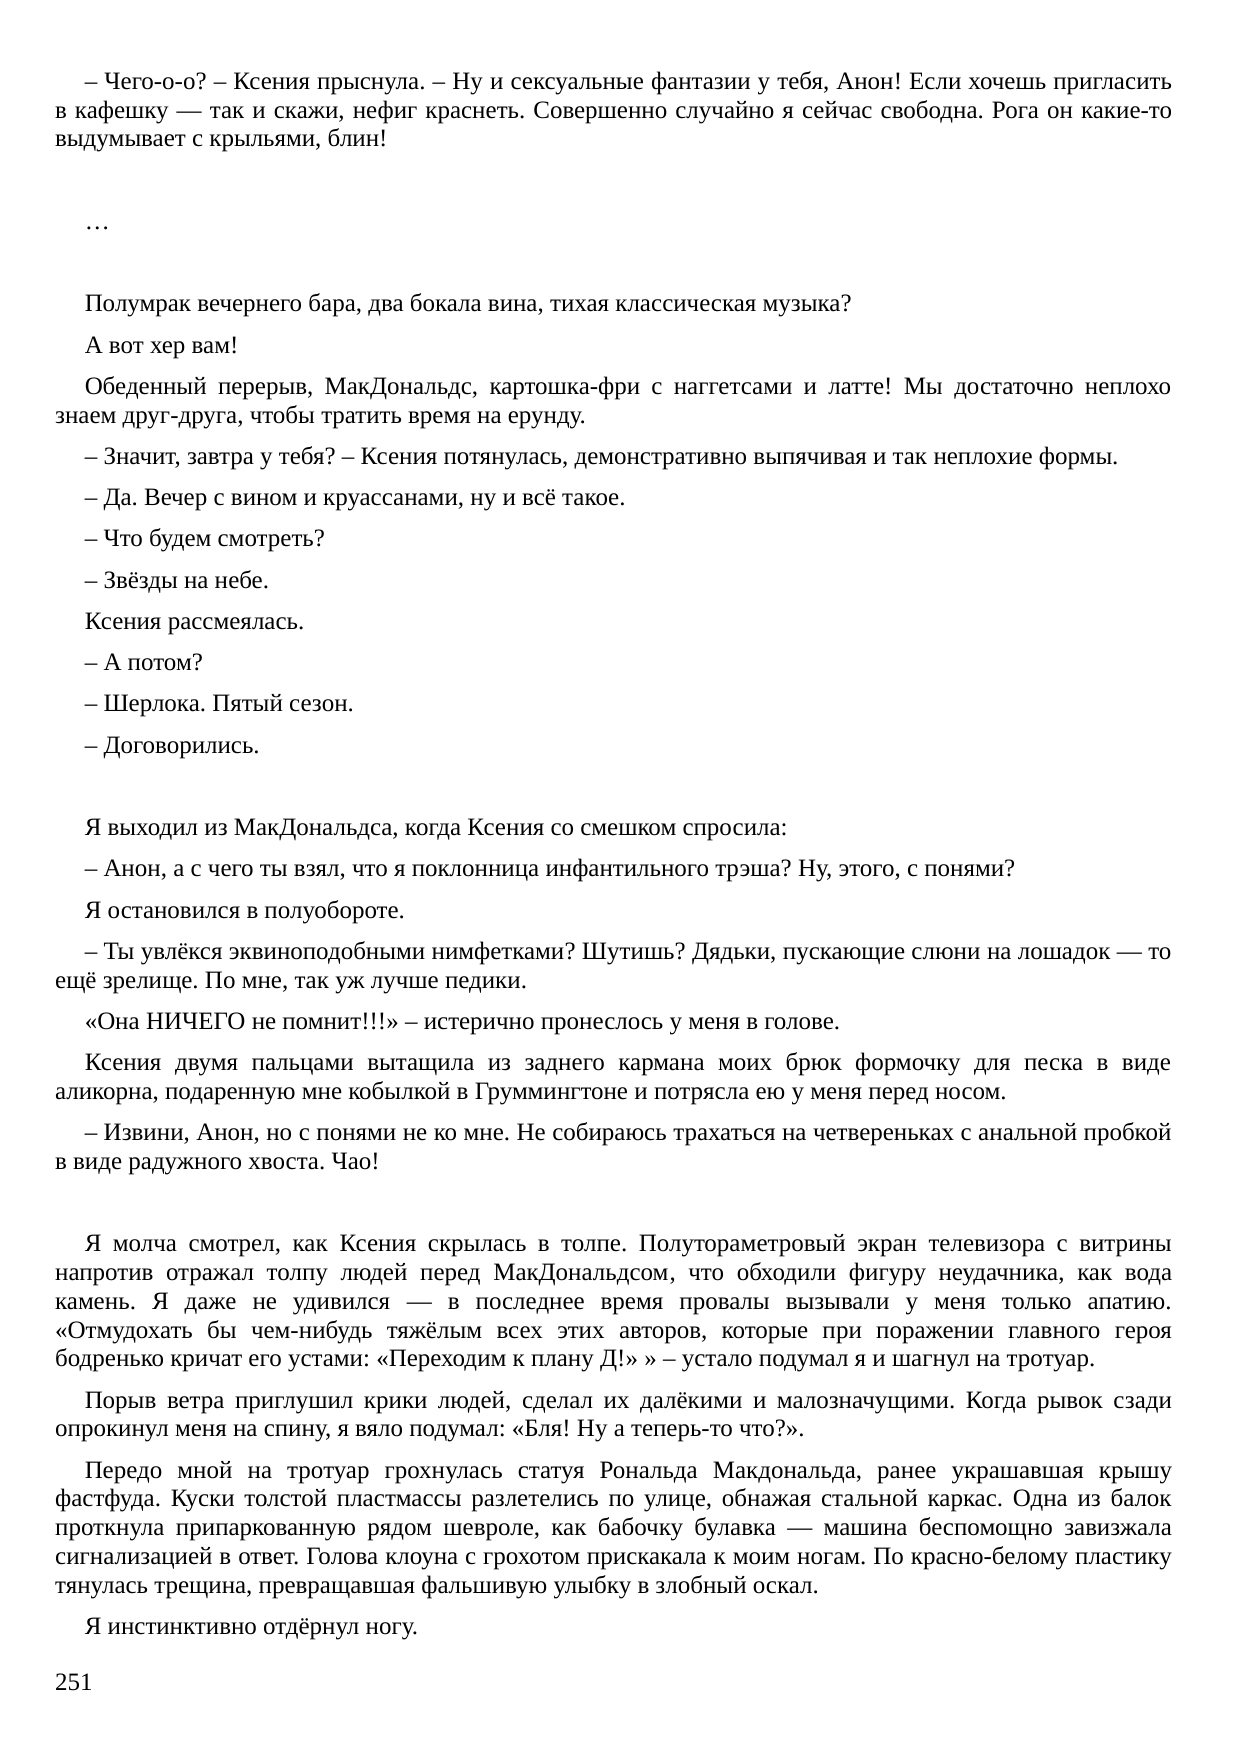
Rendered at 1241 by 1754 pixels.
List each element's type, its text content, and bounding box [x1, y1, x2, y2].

text – Что будем смотреть? [55, 523, 1173, 552]
text «Она НИЧЕГО не помнит!!!» – истерично пронеслось у меня в голове. [55, 1006, 1173, 1035]
text – Договорились. [55, 730, 1173, 758]
text – Извини, Анон, но с понями не ко мне. Не собираюсь трахаться на четвереньках с анальной пробкой в виде радужного хвоста. Чао! [55, 1117, 1173, 1175]
text Обеденный перерыв, МакДональдс, картошка-фри с наггетсами и латте! Мы достаточно неплохо знаем друг-друга, чтобы тратить время на ерунду. [55, 371, 1173, 428]
text – Ты увлёкся эквиноподобными нимфетками? Шутишь? Дядьки, пускающие слюни на лошадок — то ещё зрелище. По мне, так уж лучше педики. [55, 936, 1173, 993]
text Порыв ветра приглушил крики людей, сделал их далёкими и малозначущими. Когда рывок сзади опрокинул меня на спину, я вяло подумал: «Бля! Ну а теперь-то что?». [55, 1385, 1173, 1442]
text Ксения рассмеялась. [55, 606, 1173, 635]
text … [55, 206, 1173, 235]
text – Звёзды на небе. [55, 565, 1173, 593]
text Ксения двумя пальцами вытащила из заднего кармана моих брюк формочку для песка в виде аликорна, подаренную мне кобылкой в Груммингтоне и потрясла ею у меня перед носом. [55, 1047, 1173, 1105]
text Передо мной на тротуар грохнулась статуя Рональда Макдональда, ранее украшавшая крышу фастфуда. Куски толстой пластмассы разлетелись по улице, обнажая стальной каркас. Одна из балок проткнула припаркованную рядом шевроле, как бабочку булавка — машина беспомощно завизжала сигнализацией в ответ. Голова клоуна с грохотом прискакала к моим ногам. По красно-белому пластику тянулась трещина, превращавшая фальшивую улыбку в злобный оскал. [55, 1455, 1173, 1598]
text Я молча смотрел, как Ксения скрылась в толпе. Полутораметровый экран телевизора с витрины напротив отражал толпу людей перед МакДональдсом, что обходили фигуру неудачника, как вода камень. Я даже не удивился — в последнее время провалы вызывали у меня только апатию. «Отмудохать бы чем-нибудь тяжёлым всех этих авторов, которые при поражении главного героя бодренько кричат его устами: «Переходим к плану Д!» » – устало подумал я и шагнул на тротуар. [55, 1228, 1173, 1372]
text – Анон, а с чего ты взял, что я поклонница инфантильного трэша? Ну, этого, с понями? [55, 853, 1173, 882]
text – Значит, завтра у тебя? – Ксения потянулась, демонстративно выпячивая и так неплохие формы. [55, 441, 1173, 470]
text Полумрак вечернего бара, два бокала вина, тихая классическая музыка? [55, 288, 1173, 317]
text – Шерлока. Пятый сезон. [55, 688, 1173, 717]
text Я остановился в полуобороте. [55, 895, 1173, 923]
text – Да. Вечер с вином и круассанами, ну и всё такое. [55, 482, 1173, 511]
text – Чего-о-о? – Ксения прыснула. – Ну и сексуальные фантазии у тебя, Анон! Если хочешь пригласить в кафешку — так и скажи, нефиг краснеть. Совершенно случайно я сейчас свободна. Рога он какие-то выдумывает с крыльями, блин! [55, 66, 1173, 152]
text Я выходил из МакДональдса, когда Ксения со смешком спросила: [55, 812, 1173, 841]
text – А потом? [55, 647, 1173, 676]
text А вот хер вам! [55, 330, 1173, 358]
text Я инстинктивно отдёрнул ногу. [55, 1611, 1173, 1640]
